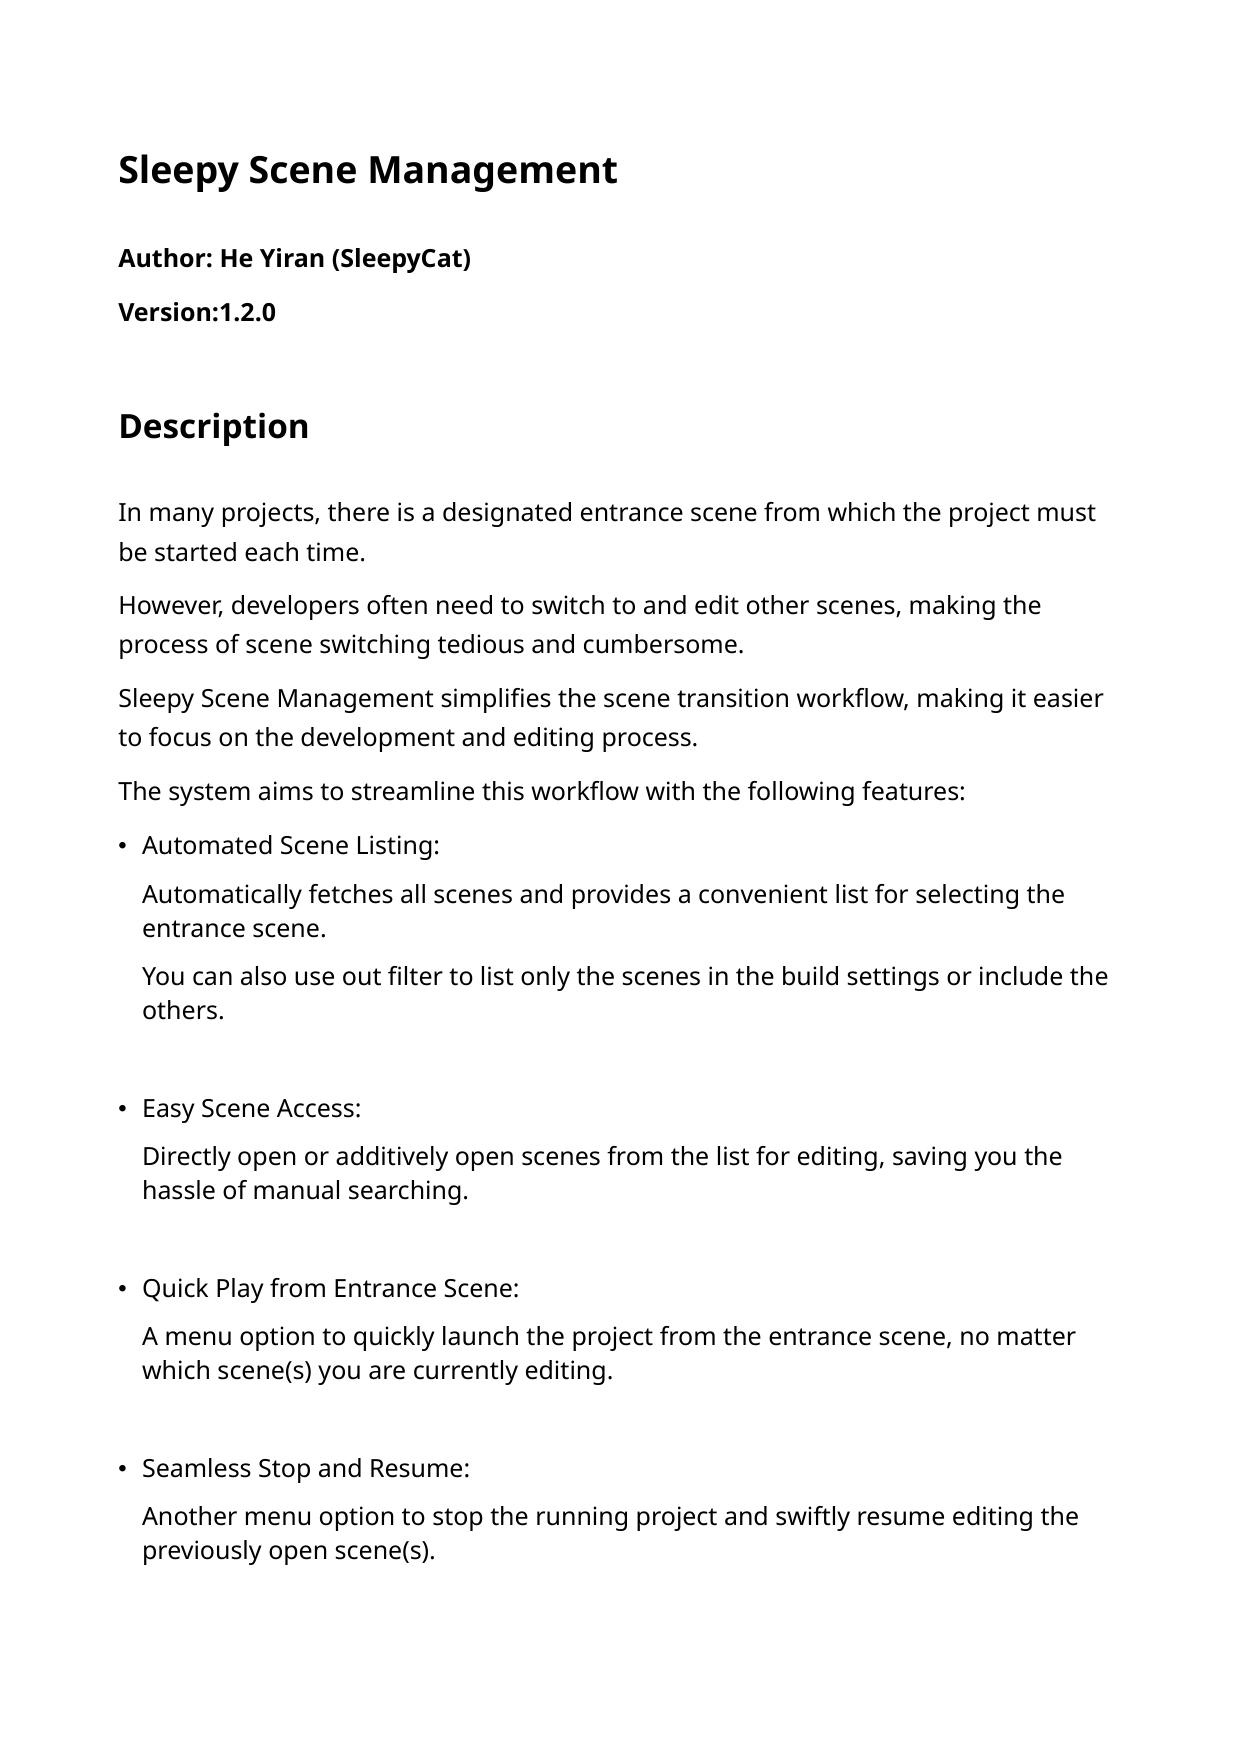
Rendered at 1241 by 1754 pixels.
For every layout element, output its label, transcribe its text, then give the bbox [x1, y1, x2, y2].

text Version:1.2.0 [118, 294, 1122, 328]
list A menu option to quickly launch the project from the entrance scene, no matter which scene(s) you are currently editing. [118, 1319, 1122, 1387]
subtitle Sleepy Scene Management [118, 143, 1122, 194]
list Easy Scene Access: [118, 1090, 1122, 1124]
text The system aims to streamline this workflow with the following features: [118, 774, 1122, 808]
text In many projects, there is a designated entrance scene from which the project must be started each time. [118, 495, 1122, 568]
text Author: He Yiran (SleepyCat) [118, 241, 1122, 275]
list Quick Play from Entrance Scene: [118, 1270, 1122, 1304]
subtitle Description [118, 403, 1122, 448]
list Automated Scene Listing: [118, 828, 1122, 862]
list Another menu option to stop the running project and swiftly resume editing the previously open scene(s). [118, 1499, 1122, 1567]
list Directly open or additively open scenes from the list for editing, saving you the hassle of manual searching. [118, 1139, 1122, 1207]
list You can also use out filter to list only the scenes in the build settings or include the others. [118, 959, 1122, 1027]
list Automatically fetches all scenes and provides a convenient list for selecting the entrance scene. [118, 876, 1122, 944]
text Sleepy Scene Management simplifies the scene transition workflow, making it easier to focus on the development and editing process. [118, 681, 1122, 754]
text However, developers often need to switch to and edit other scenes, making the process of scene switching tedious and cumbersome. [118, 588, 1122, 661]
list Seamless Stop and Resume: [118, 1450, 1122, 1484]
